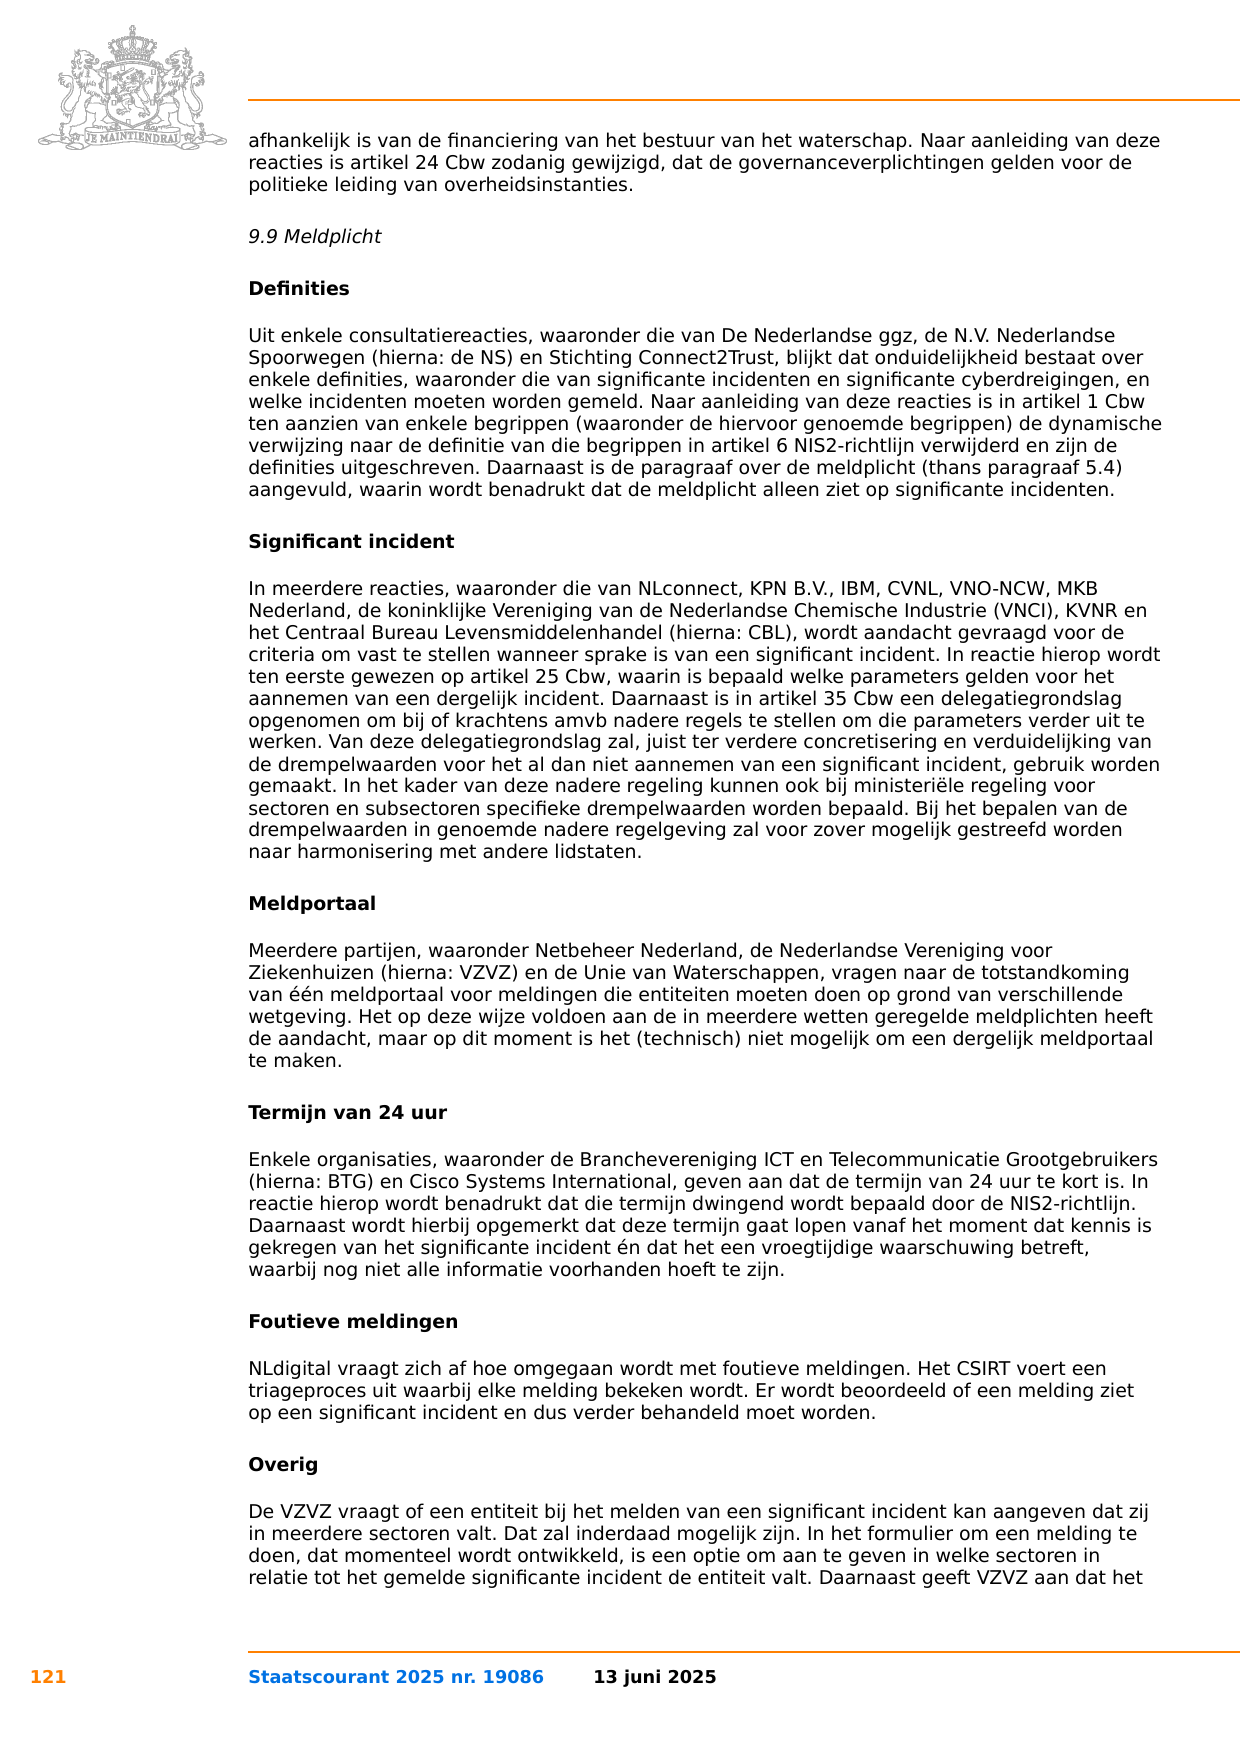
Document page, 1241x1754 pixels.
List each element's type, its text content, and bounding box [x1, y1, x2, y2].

subtitle Meldportaal [248, 893, 1163, 915]
subtitle Definities [248, 278, 1163, 300]
subtitle Significant incident [248, 531, 1163, 553]
text afhankelijk is van de financiering van het bestuur van het waterschap. Naar aanleiding van deze reacties is artikel 24 Cbw zodanig gewijzigd, dat de governanceverplichtingen gelden voor de politieke leiding van overheidsinstanties. [248, 130, 1163, 196]
subtitle Termijn van 24 uur [248, 1102, 1163, 1124]
text NLdigital vraagt zich af hoe omgegaan wordt met foutieve meldingen. Het CSIRT voert een triageproces uit waarbij elke melding bekeken wordt. Er wordt beoordeeld of een melding ziet op een significant incident en dus verder behandeld moet worden. [248, 1358, 1163, 1424]
text De VZVZ vraagt of een entiteit bij het melden van een significant incident kan aangeven dat zij in meerdere sectoren valt. Dat zal inderdaad mogelijk zijn. In het formulier om een melding te doen, dat momenteel wordt ontwikkeld, is een optie om aan te geven in welke sectoren in relatie tot het gemelde significante incident de entiteit valt. Daarnaast geeft VZVZ aan dat het [248, 1501, 1163, 1589]
subtitle Overig [248, 1454, 1163, 1476]
text Enkele organisaties, waaronder de Branchevereniging ICT en Telecommunicatie Grootgebruikers (hierna: BTG) en Cisco Systems International, geven aan dat de termijn van 24 uur te kort is. In reactie hierop wordt benadrukt dat die termijn dwingend wordt bepaald door de NIS2-richtlijn. Daarnaast wordt hierbij opgemerkt dat deze termijn gaat lopen vanaf het moment dat kennis is gekregen van het significante incident én dat het een vroegtijdige waarschuwing betreft, waarbij nog niet alle informatie voorhanden hoeft te zijn. [248, 1149, 1163, 1281]
subtitle Foutieve meldingen [248, 1311, 1163, 1333]
text Uit enkele consultatiereacties, waaronder die van De Nederlandse ggz, de N.V. Nederlandse Spoorwegen (hierna: de NS) en Stichting Connect2Trust, blijkt dat onduidelijkheid bestaat over enkele definities, waaronder die van significante incidenten en significante cyberdreigingen, en welke incidenten moeten worden gemeld. Naar aanleiding van deze reacties is in artikel 1 Cbw ten aanzien van enkele begrippen (waaronder de hiervoor genoemde begrippen) de dynamische verwijzing naar de definitie van die begrippen in artikel 6 NIS2-richtlijn verwijderd en zijn de definities uitgeschreven. Daarnaast is de paragraaf over de meldplicht (thans paragraaf 5.4) aangevuld, waarin wordt benadrukt dat de meldplicht alleen ziet op significante incidenten. [248, 325, 1163, 501]
picture [38, 25, 227, 150]
text In meerdere reacties, waaronder die van NLconnect, KPN B.V., IBM, CVNL, VNO-NCW, MKB Nederland, de koninklijke Vereniging van de Nederlandse Chemische Industrie (VNCI), KVNR en het Centraal Bureau Levensmiddelenhandel (hierna: CBL), wordt aandacht gevraagd voor de criteria om vast te stellen wanneer sprake is van een significant incident. In reactie hierop wordt ten eerste gewezen op artikel 25 Cbw, waarin is bepaald welke parameters gelden voor het aannemen van een dergelijk incident. Daarnaast is in artikel 35 Cbw een delegatiegrondslag opgenomen om bij of krachtens amvb nadere regels te stellen om die parameters verder uit te werken. Van deze delegatiegrondslag zal, juist ter verdere concretisering en verduidelijking van de drempelwaarden voor het al dan niet aannemen van een significant incident, gebruik worden gemaakt. In het kader van deze nadere regeling kunnen ook bij ministeriële regeling voor sectoren en subsectoren specifieke drempelwaarden worden bepaald. Bij het bepalen van de drempelwaarden in genoemde nadere regelgeving zal voor zover mogelijk gestreefd worden naar harmonisering met andere lidstaten. [248, 578, 1163, 863]
text Meerdere partijen, waaronder Netbeheer Nederland, de Nederlandse Vereniging voor Ziekenhuizen (hierna: VZVZ) en de Unie van Waterschappen, vragen naar de totstandkoming van één meldportaal voor meldingen die entiteiten moeten doen op grond van verschillende wetgeving. Het op deze wijze voldoen aan de in meerdere wetten geregelde meldplichten heeft de aandacht, maar op dit moment is het (technisch) niet mogelijk om een dergelijk meldportaal te maken. [248, 940, 1163, 1072]
subtitle 9.9 Meldplicht [248, 226, 1163, 248]
